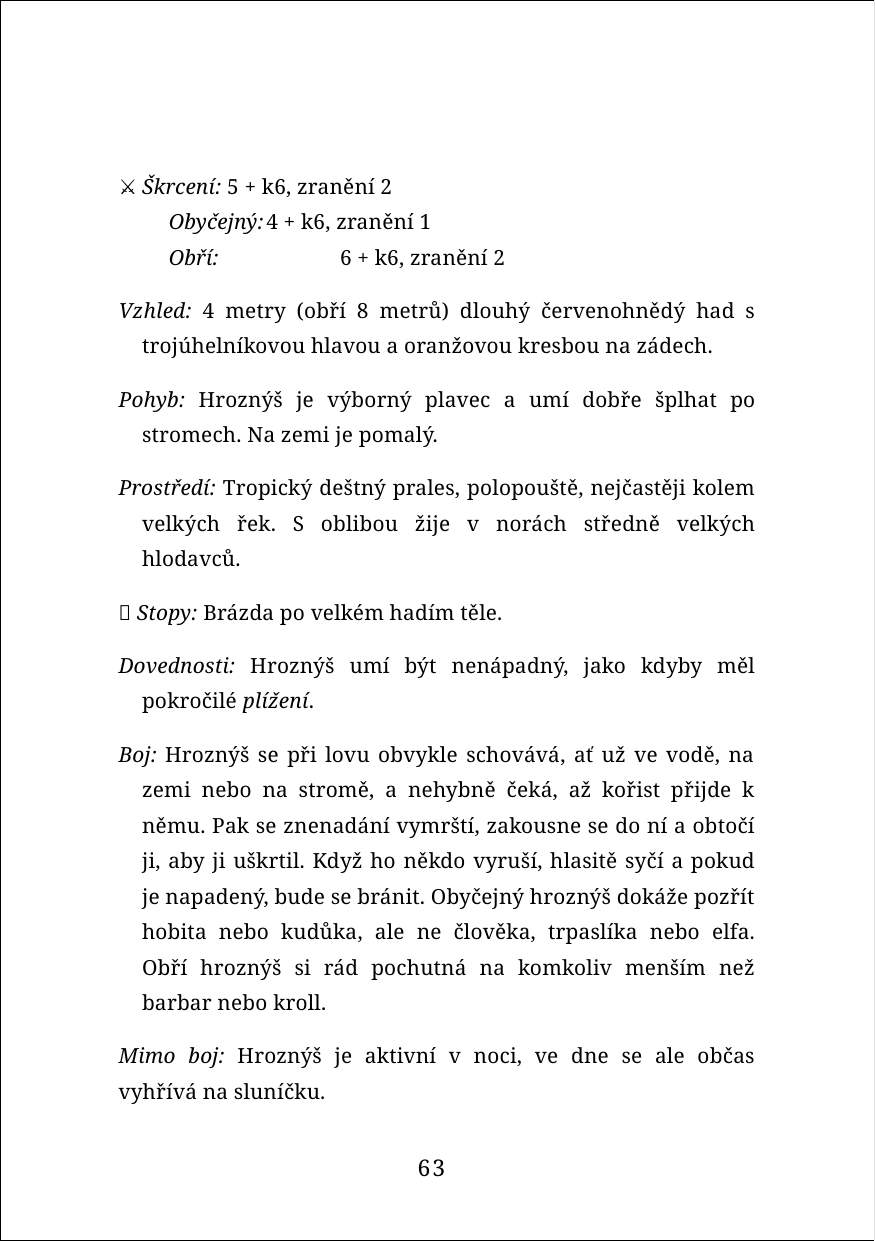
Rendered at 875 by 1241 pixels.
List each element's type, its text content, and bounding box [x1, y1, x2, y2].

text Prostředí: Tropický deštný prales, polopouště, nejčastěji kolem velkých řek. S oblibou žije v norách středně velkých hlodavců. [118, 473, 756, 573]
text ⚔ Škrcení: 5 + k6, zranění 2 [118, 172, 756, 200]
text Obří: 6 + k6, zranění 2 [168, 243, 756, 271]
text 👣 Stopy: Brázda po velkém hadím těle. [118, 598, 756, 626]
text Vzhled: 4 metry (obří 8 metrů) dlouhý červenohnědý had s trojúhelníkovou hlavou a oranžovou kresbou na zádech. [118, 296, 756, 360]
text Mimo boj: Hroznýš je aktivní v noci, ve dne se ale občas vyhřívá na sluníčku. [118, 1042, 756, 1106]
text Dovednosti: Hroznýš umí být nenápadný, jako kdyby měl pokročilé plížení. [118, 651, 756, 715]
text Obyčejný: 4 + k6, zranění 1 [168, 207, 756, 236]
text Boj: Hroznýš se při lovu obvykle schovává, ať už ve vodě, na zemi nebo na stromě, a nehybně čeká, až kořist přijde k němu. Pak se znenadání vymrští, zakousne se do ní a obtočí ji, aby ji uškrtil. Když ho někdo vyruší, hlasitě syčí a pokud je napadený, bude se bránit. Obyčejný hroznýš dokáže pozřít hobita nebo kudůka, ale ne člověka, trpaslíka nebo elfa. Obří hroznýš si rád pochutná na komkoliv menším než barbar nebo kroll. [118, 740, 756, 1017]
text Pohyb: Hroznýš je výborný plavec a umí dobře šplhat po stromech. Na zemi je pomalý. [118, 385, 756, 449]
